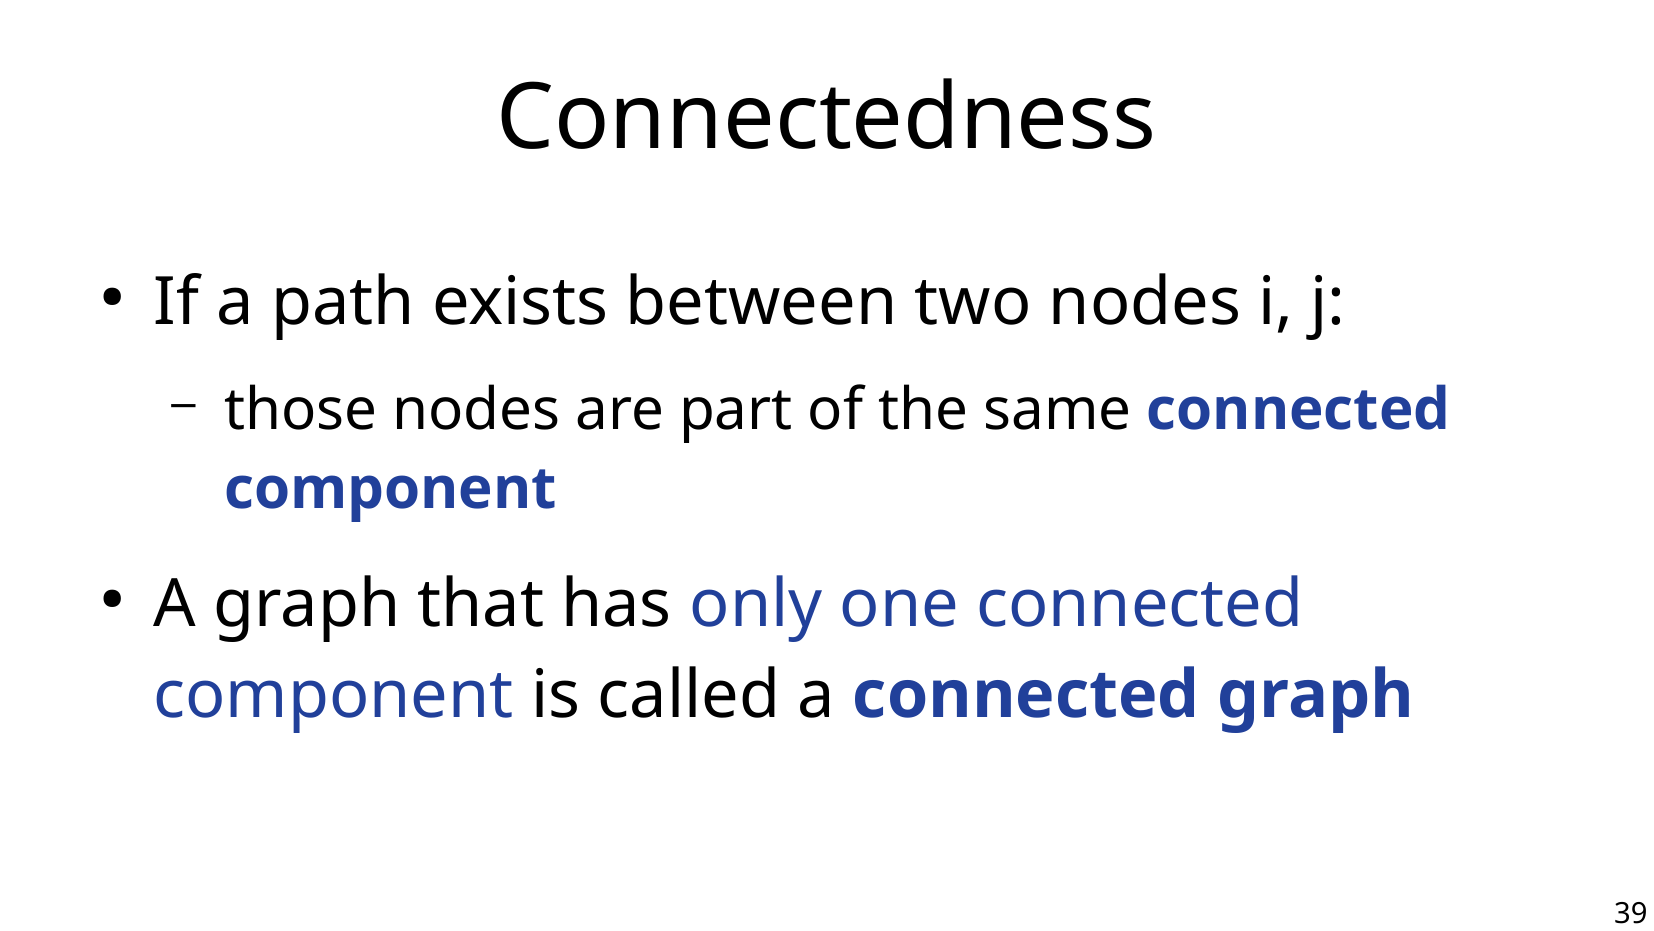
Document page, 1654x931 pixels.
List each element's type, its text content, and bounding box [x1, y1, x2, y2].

title Connectedness [82, 1, 1571, 226]
list If a path exists between two nodes i, j: those nodes are part of the same connected component A graph that has only one connected component is called a connected graph [82, 253, 1571, 793]
